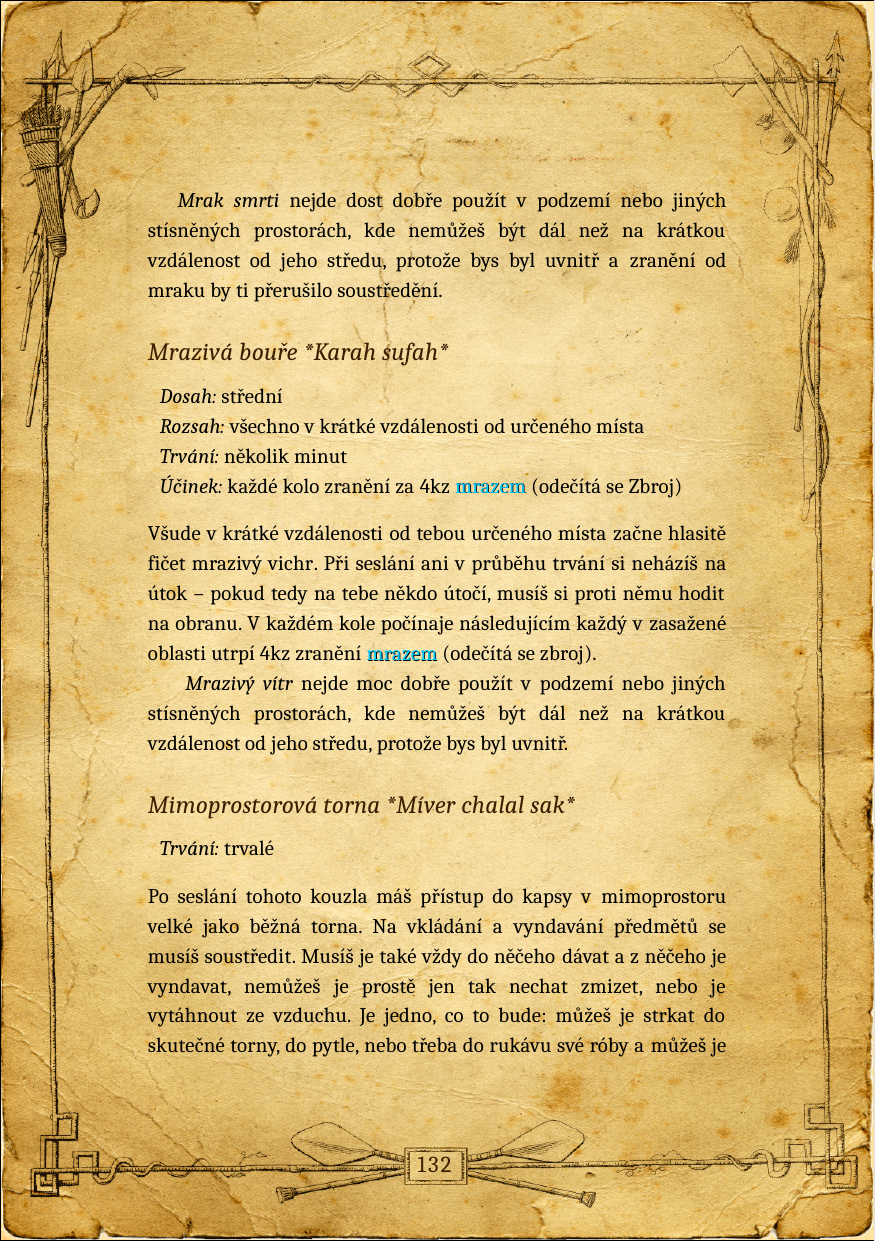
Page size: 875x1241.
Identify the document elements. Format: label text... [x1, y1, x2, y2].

text Účinek: každé kolo zranění za 4kz mrazem (odečítá se Zbroj) [159, 474, 726, 498]
text Rozsah: všechno v⁠ krátké vzdálenosti od určeného místa [159, 414, 726, 438]
text Po seslání tohoto kouzla máš přístup do kapsy v⁠ mimoprostoru velké jako běžná torna. Na vkládání a⁠ vyndavání předmětů se musíš soustředit. Musíš je také vždy do něčeho dávat a⁠ z⁠ něčeho je vyndavat, nemůžeš je prostě jen tak nechat zmizet, nebo je vytáhnout ze vzduchu. Je jedno, co to bude: můžeš je strkat do skutečné torny, do pytle, nebo třeba do rukávu své róby a⁠ můžeš je [148, 884, 726, 1058]
text Mrak smrti nejde dost dobře použít v⁠ podzemí nebo jiných stísněných prostorách, kde nemůžeš být dál než na krátkou vzdálenost od jeho středu, protože bys byl uvnitř a⁠ zranění od mraku by ti přerušilo soustředění. [148, 189, 726, 303]
text Všude v⁠ krátké vzdálenosti od tebou určeného místa začne hlasitě fičet mrazivý vichr. Při seslání ani v⁠ průběhu trvání si neházíš na útok – pokud tedy na tebe někdo útočí, musíš si proti němu hodit na obranu. V⁠ každém kole počínaje následujícím každý v⁠ zasažené oblasti utrpí 4kz zranění mrazem (odečítá se zbroj). Mrazivý vítr nejde moc dobře použít v⁠ podzemí nebo jiných stísněných prostorách, kde nemůžeš být dál než na krátkou vzdálenost od jeho středu, protože bys byl uvnitř. [148, 522, 726, 755]
text Trvání: několik minut [159, 444, 726, 468]
picture [1, 1, 874, 1240]
subtitle Mimoprostorová torna *Míver chalal sak* [148, 791, 726, 819]
text Trvání: trvalé [159, 837, 726, 861]
text Dosah: střední [159, 384, 726, 408]
subtitle Mrazivá bouře *Karah sufah* [148, 338, 726, 367]
